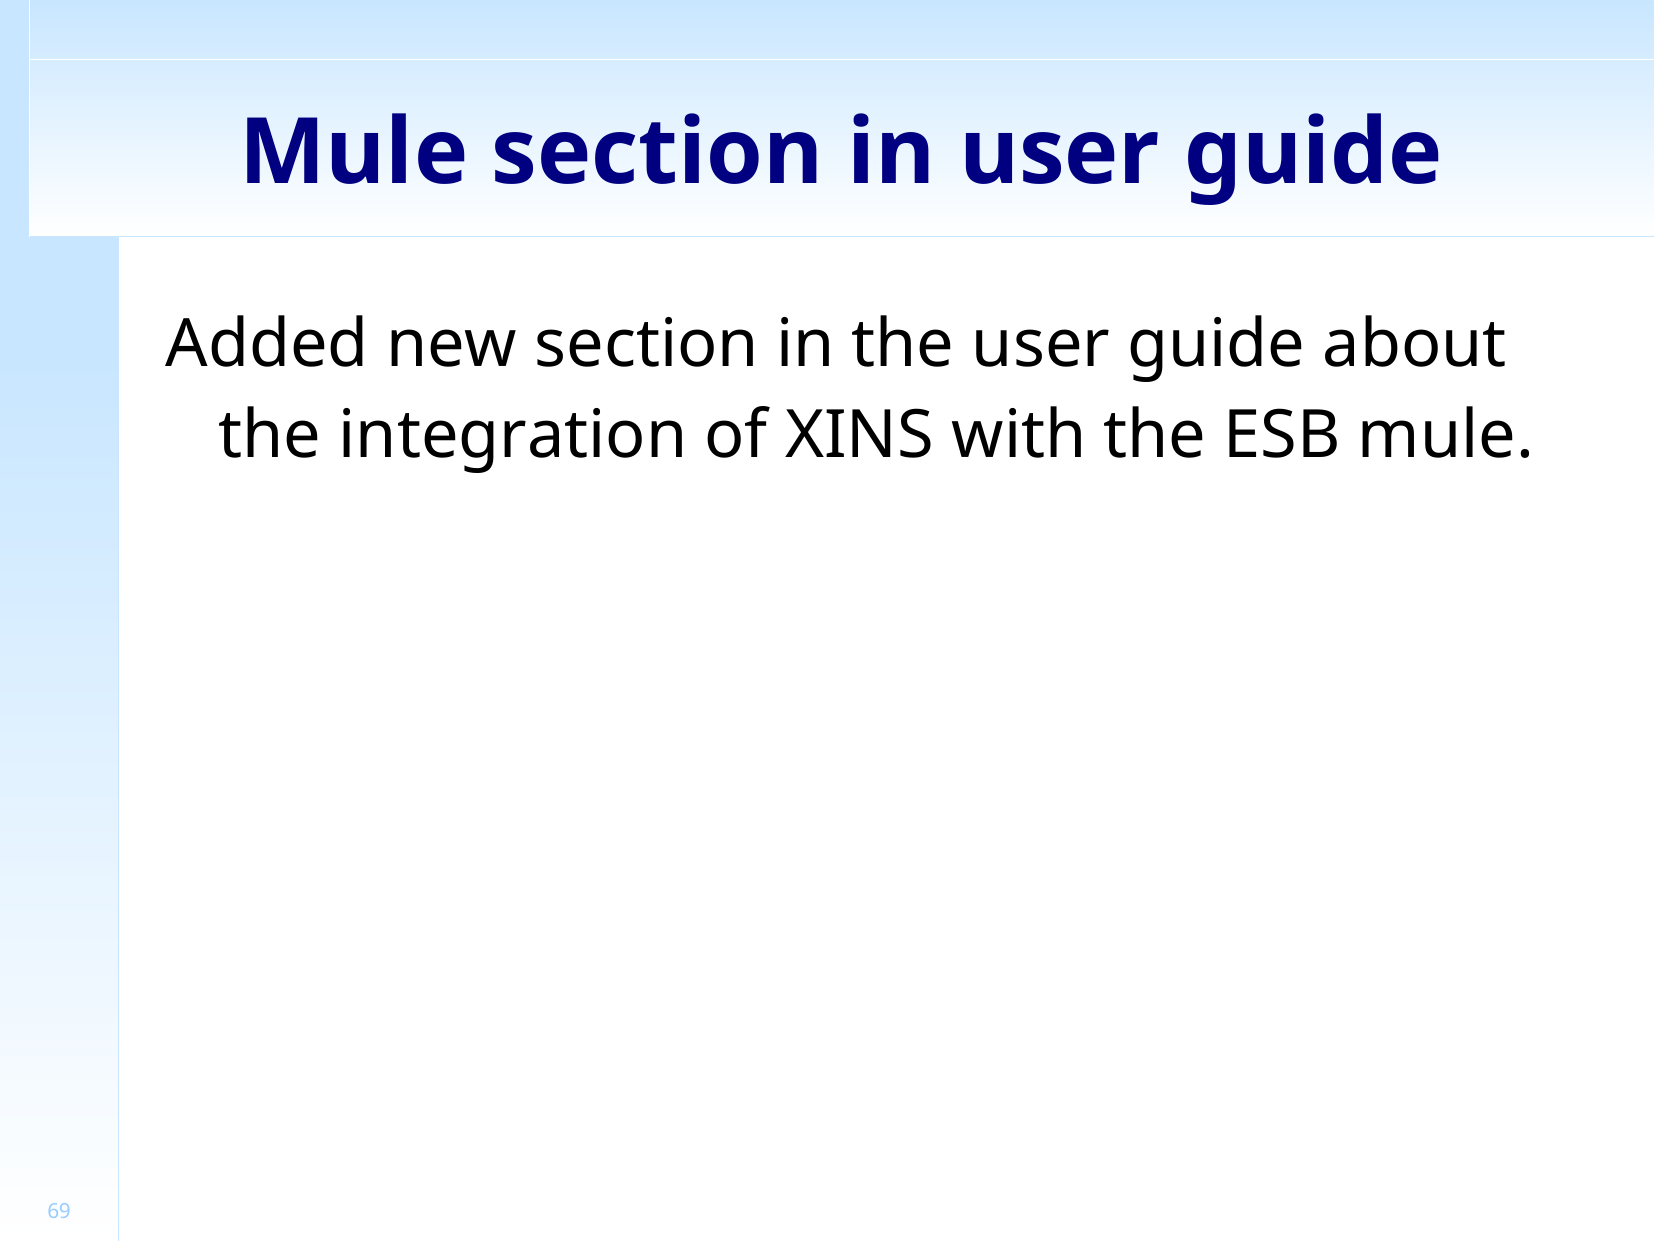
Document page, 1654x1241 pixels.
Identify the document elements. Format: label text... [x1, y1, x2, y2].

title Mule section in user guide [29, 59, 1654, 237]
list Added new section in the user guide about the integration of XINS with the ESB mule. [147, 295, 1625, 1182]
